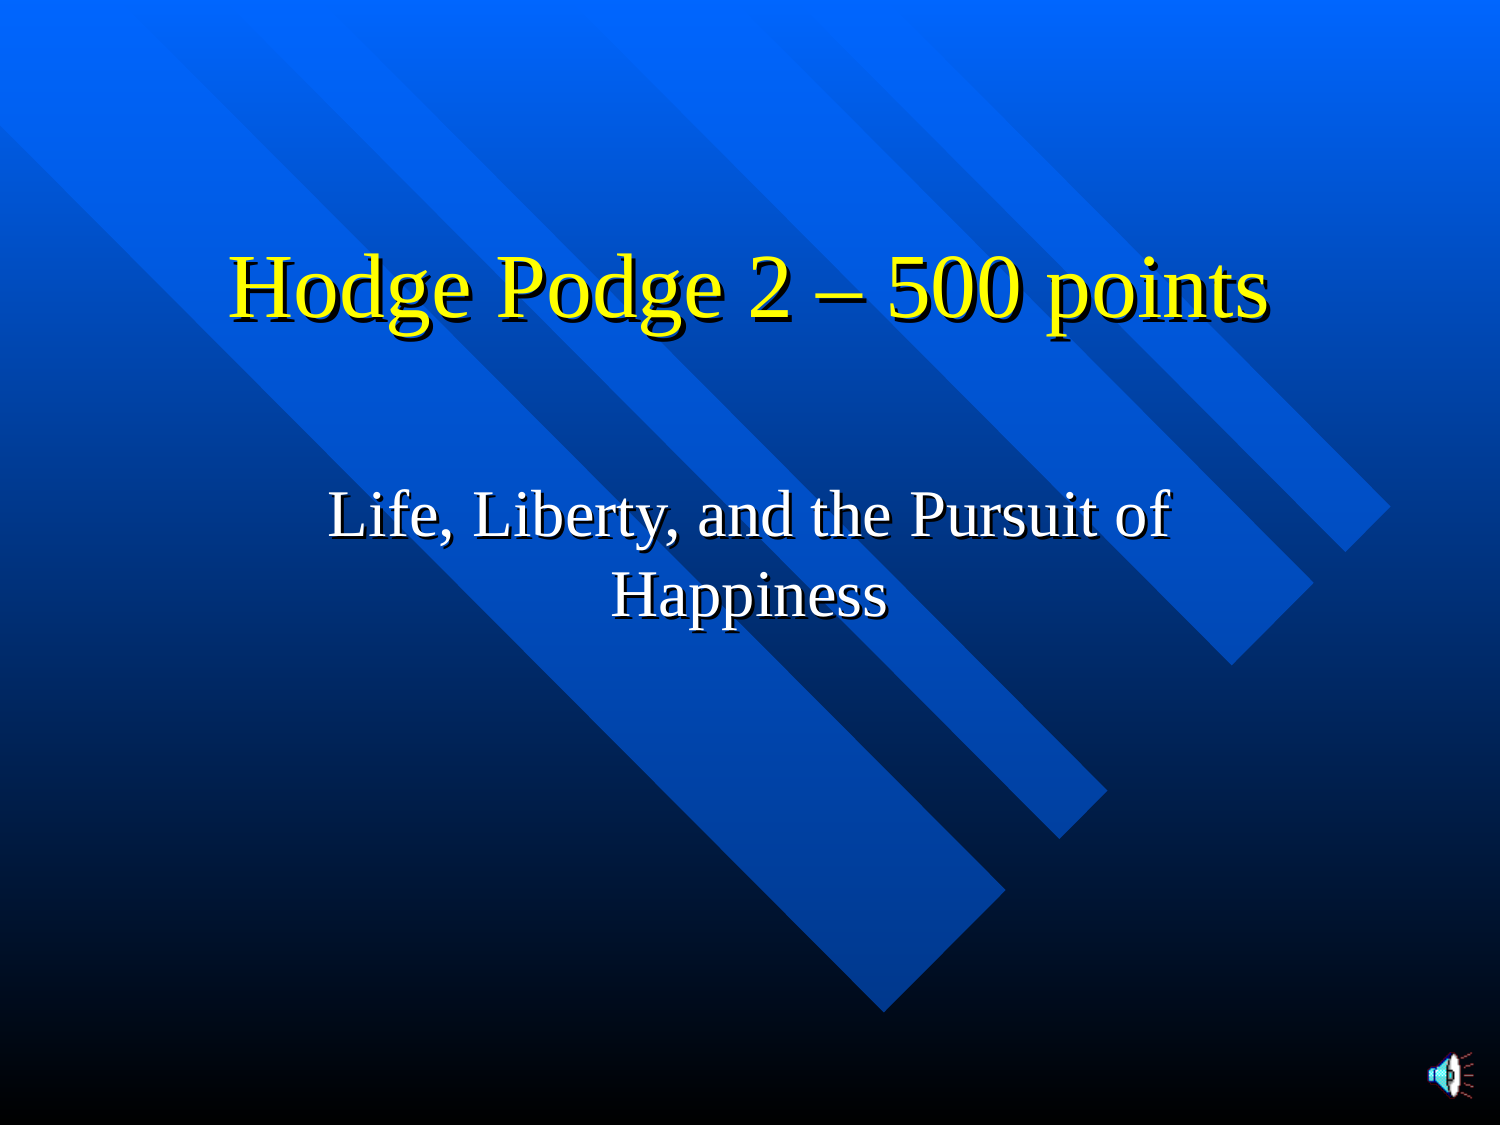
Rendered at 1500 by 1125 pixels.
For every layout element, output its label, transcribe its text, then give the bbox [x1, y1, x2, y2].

picture [1426, 1051, 1477, 1102]
subtitle Life, Liberty, and the Pursuit of Happiness [225, 462, 1276, 751]
title Hodge Podge 2 – 500 points [112, 187, 1388, 375]
